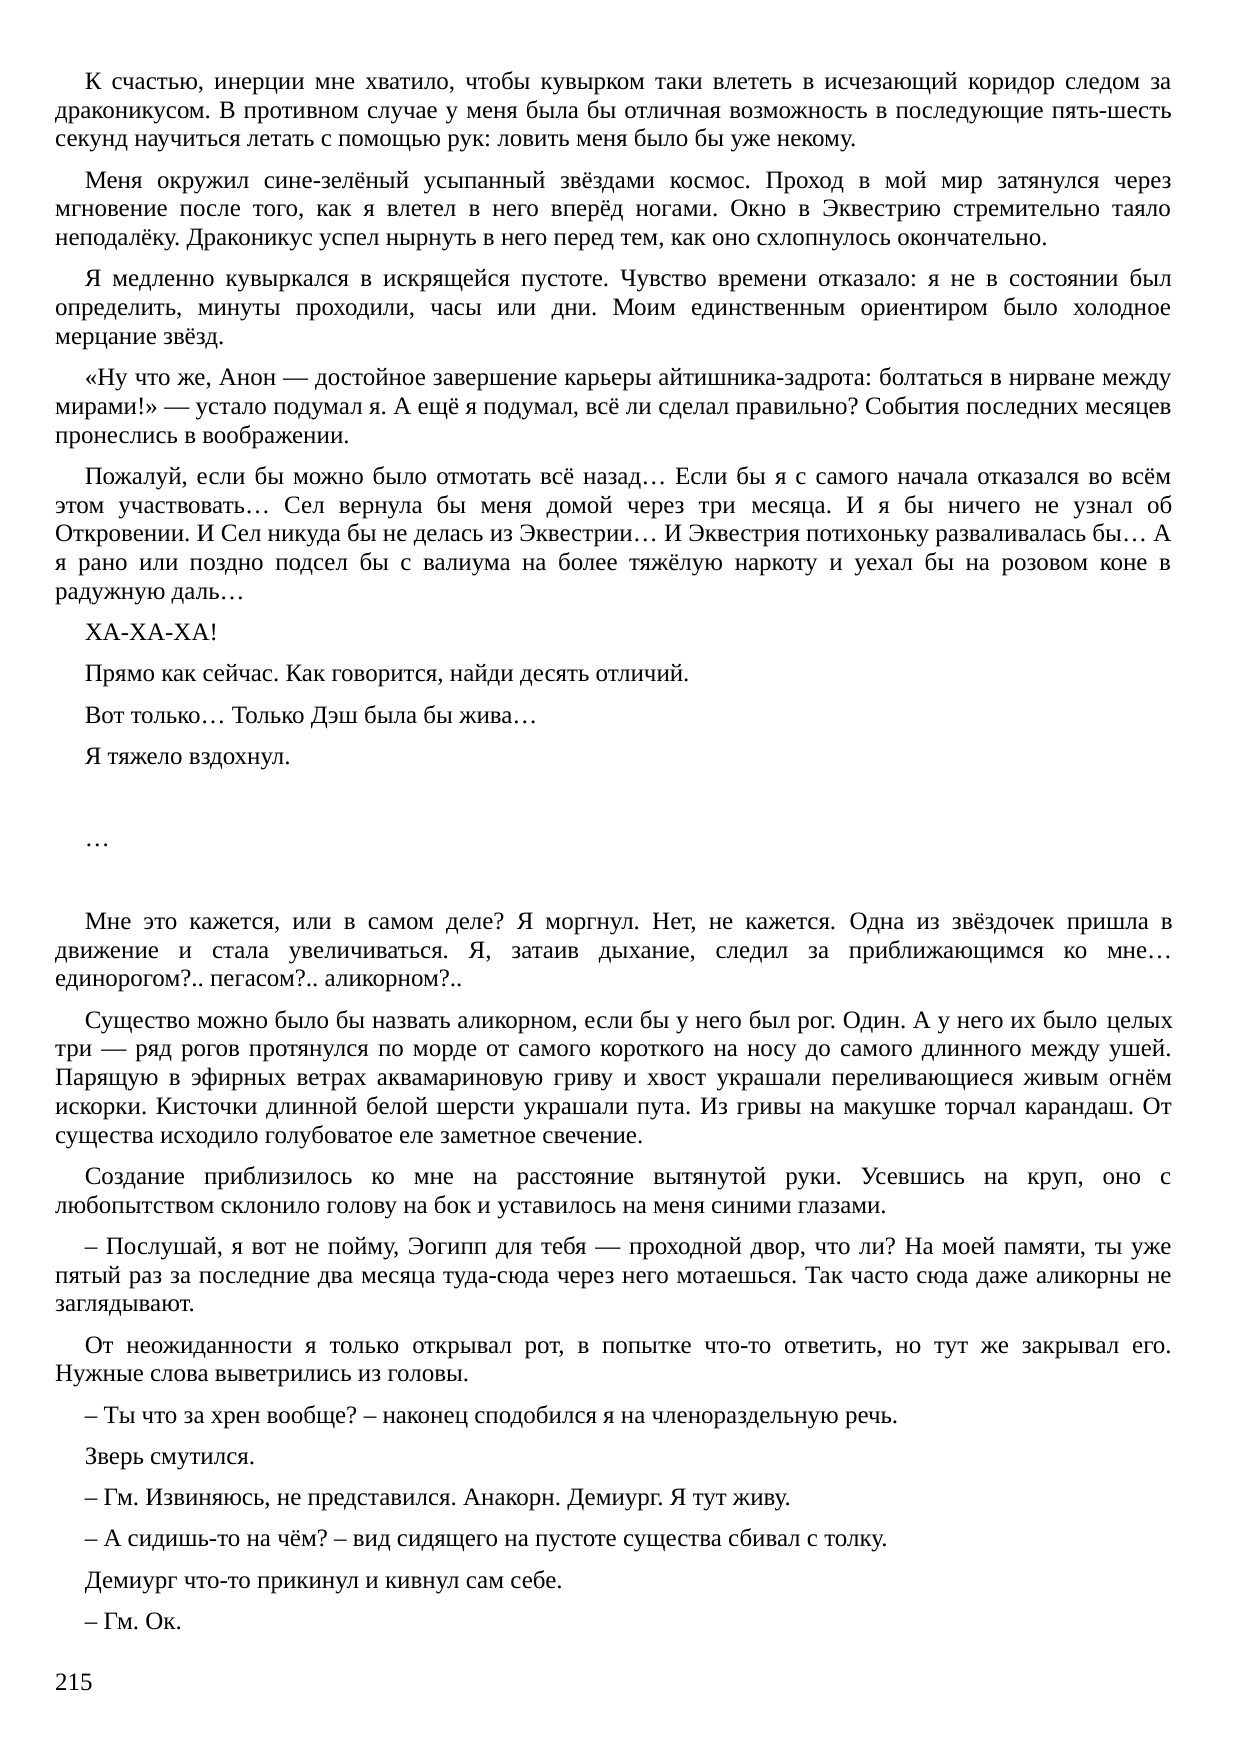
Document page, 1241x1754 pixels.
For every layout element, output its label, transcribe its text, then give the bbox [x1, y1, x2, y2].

text К счастью, инерции мне хватило, чтобы кувырком таки влететь в исчезающий коридор следом за драконикусом. В противном случае у меня была бы отличная возможность в последующие пять-шесть секунд научиться летать с помощью рук: ловить меня было бы уже некому. [55, 66, 1173, 152]
text Мне это кажется, или в самом деле? Я моргнул. Нет, не кажется. Одна из звёздочек пришла в движение и стала увеличиваться. Я, затаив дыхание, следил за приближающимся ко мне… единорогом?.. пегасом?.. аликорном?.. [55, 906, 1173, 992]
text – Гм. Извиняюсь, не представился. Анакорн. Демиург. Я тут живу. [55, 1482, 1173, 1511]
text Существо можно было бы назвать аликорном, если бы у него был рог. Один. А у него их было целых три — ряд рогов протянулся по морде от самого короткого на носу до самого длинного между ушей. Парящую в эфирных ветрах аквамариновую гриву и хвост украшали переливающиеся живым огнём искорки. Кисточки длинной белой шерсти украшали пута. Из гривы на макушке торчал карандаш. От существа исходило голубоватое еле заметное свечение. [55, 1005, 1173, 1148]
text Создание приблизилось ко мне на расстояние вытянутой руки. Усевшись на круп, оно с любопытством склонило голову на бок и уставилось на меня синими глазами. [55, 1161, 1173, 1218]
text Я тяжело вздохнул. [55, 741, 1173, 770]
text Я медленно кувыркался в искрящейся пустоте. Чувство времени отказало: я не в состоянии был определить, минуты проходили, часы или дни. Моим единственным ориентиром было холодное мерцание звёзд. [55, 263, 1173, 350]
text Зверь смутился. [55, 1441, 1173, 1470]
text Меня окружил сине-зелёный усыпанный звёздами космос. Проход в мой мир затянулся через мгновение после того, как я влетел в него вперёд ногами. Окно в Эквестрию стремительно таяло неподалёку. Драконикус успел нырнуть в него перед тем, как оно схлопнулось окончательно. [55, 165, 1173, 251]
text ХА-ХА-ХА! [55, 617, 1173, 646]
text … [55, 823, 1173, 852]
text – Послушай, я вот не пойму, Эогипп для тебя — проходной двор, что ли? На моей памяти, ты уже пятый раз за последние два месяца туда-сюда через него мотаешься. Так часто сюда даже аликорны не заглядывают. [55, 1231, 1173, 1317]
text – Ты что за хрен вообще? – наконец сподобился я на членораздельную речь. [55, 1400, 1173, 1428]
text Вот только… Только Дэш была бы жива… [55, 700, 1173, 728]
text От неожиданности я только открывал рот, в попытке что-то ответить, но тут же закрывал его. Нужные слова выветрились из головы. [55, 1330, 1173, 1387]
text – Гм. Ок. [55, 1606, 1173, 1635]
text Демиург что-то прикинул и кивнул сам себе. [55, 1565, 1173, 1593]
text Прямо как сейчас. Как говорится, найди десять отличий. [55, 658, 1173, 687]
text «Ну что же, Анон — достойное завершение карьеры айтишника-задрота: болтаться в нирване между мирами!» — устало подумал я. А ещё я подумал, всё ли сделал правильно? События последних месяцев пронеслись в воображении. [55, 362, 1173, 448]
text – А сидишь-то на чём? – вид сидящего на пустоте существа сбивал с толку. [55, 1523, 1173, 1552]
text Пожалуй, если бы можно было отмотать всё назад… Если бы я с самого начала отказался во всём этом участвовать… Сел вернула бы меня домой через три месяца. И я бы ничего не узнал об Откровении. И Сел никуда бы не делась из Эквестрии… И Эквестрия потихоньку разваливалась бы… А я рано или поздно подсел бы с валиума на более тяжёлую наркоту и уехал бы на розовом коне в радужную даль… [55, 461, 1173, 605]
